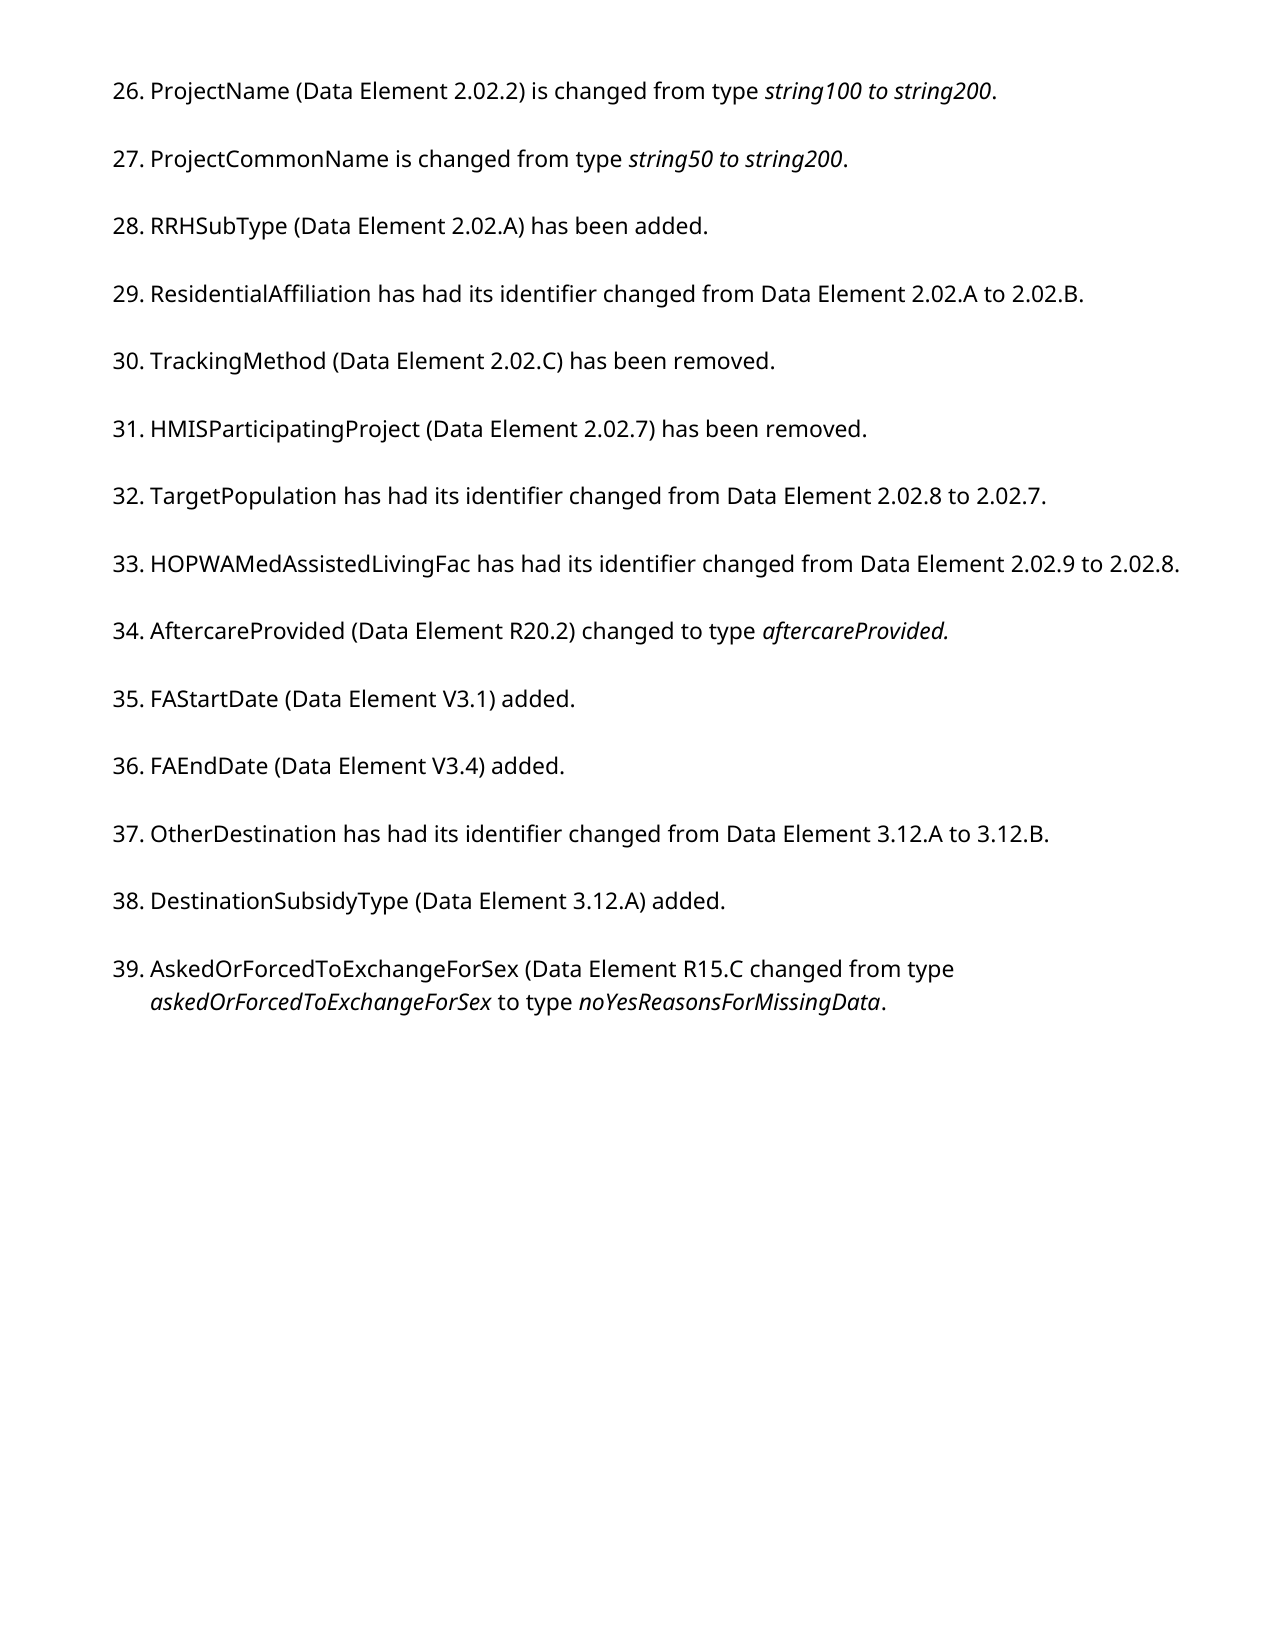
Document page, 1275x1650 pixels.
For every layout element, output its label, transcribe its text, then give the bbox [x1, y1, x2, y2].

list FAEndDate (Data Element V3.4) added. [112, 750, 1200, 815]
list RRHSubType (Data Element 2.02.A) has been added. [112, 210, 1200, 275]
list AskedOrForcedToExchangeForSex (Data Element R15.C changed from type askedOrForcedToExchangeForSex to type noYesReasonsForMissingData. [112, 952, 1200, 1051]
list TargetPopulation has had its identifier changed from Data Element 2.02.8 to 2.02.7. [112, 480, 1200, 545]
list OtherDestination has had its identifier changed from Data Element 3.12.A to 3.12.B. [112, 817, 1200, 882]
list DestinationSubsidyType (Data Element 3.12.A) added. [112, 885, 1200, 950]
list ResidentialAffiliation has had its identifier changed from Data Element 2.02.A to 2.02.B. [112, 277, 1200, 342]
list TrackingMethod (Data Element 2.02.C) has been removed. [112, 345, 1200, 410]
list ProjectCommonName is changed from type string50 to string200. [112, 142, 1200, 207]
list ProjectName (Data Element 2.02.2) is changed from type string100 to string200. [112, 75, 1200, 140]
list AftercareProvided (Data Element R20.2) changed to type aftercareProvided. [112, 615, 1200, 680]
list HOPWAMedAssistedLivingFac has had its identifier changed from Data Element 2.02.9 to 2.02.8. [112, 547, 1200, 612]
list HMISParticipatingProject (Data Element 2.02.7) has been removed. [112, 412, 1200, 477]
list FAStartDate (Data Element V3.1) added. [112, 682, 1200, 747]
